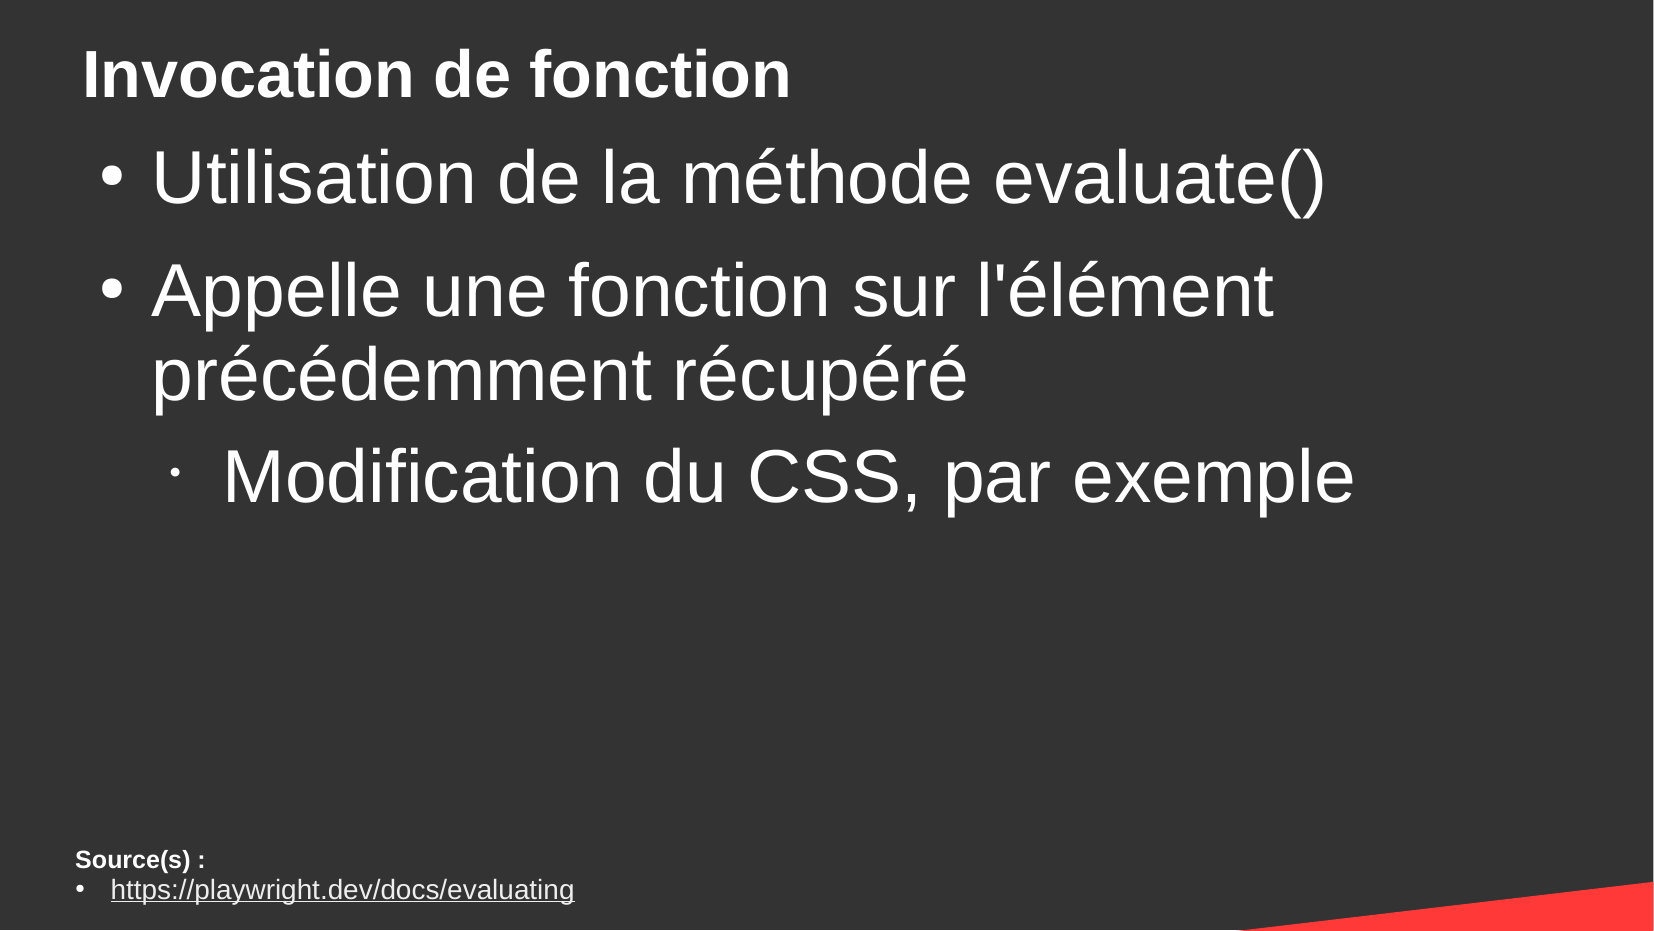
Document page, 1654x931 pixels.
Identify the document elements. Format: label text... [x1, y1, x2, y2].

list Utilisation de la méthode evaluate() Appelle une fonction sur l'élément précédemment récupéré Modification du CSS, par exemple [80, 135, 1619, 721]
text_box Source(s) : https://playwright.dev/docs/evaluating [60, 826, 1546, 913]
text_box [1236, 881, 1654, 931]
title Invocation de fonction [82, 37, 1571, 112]
